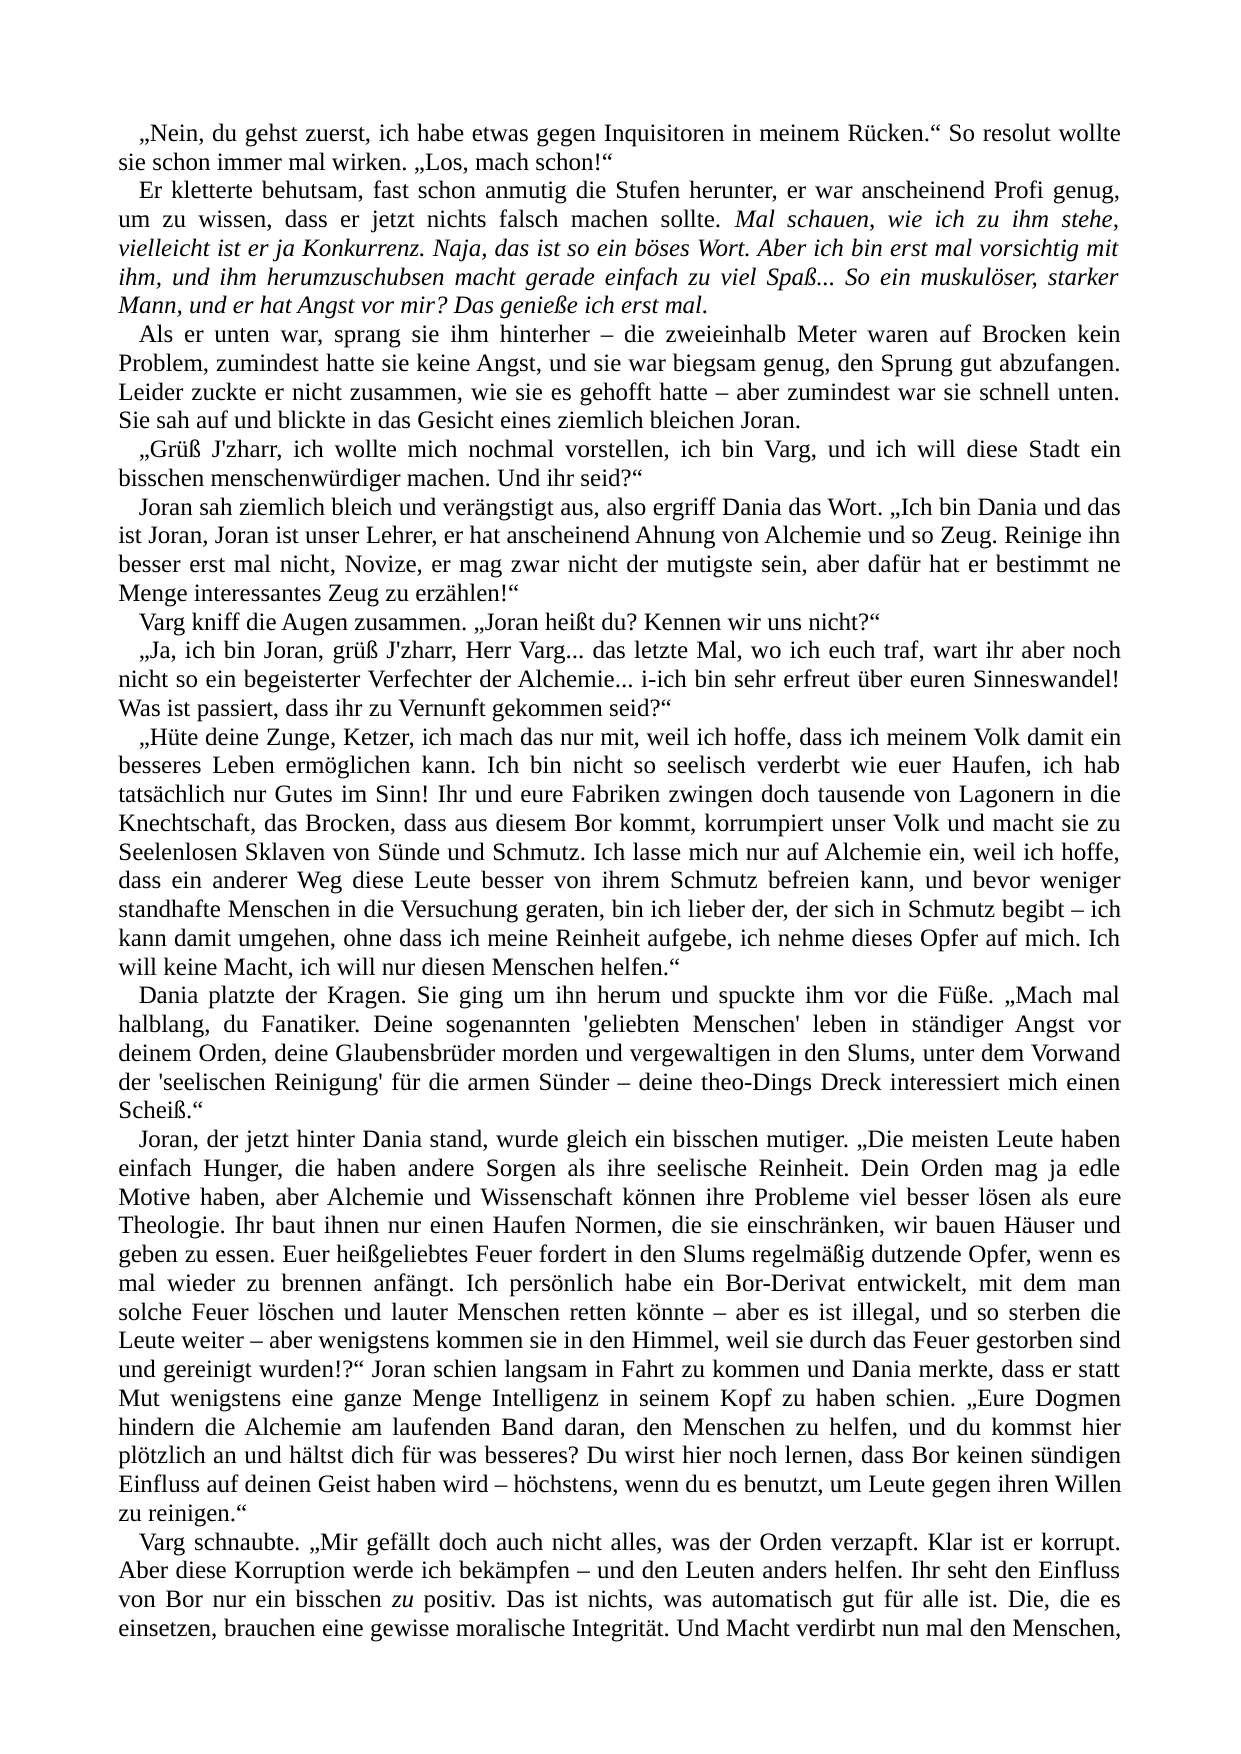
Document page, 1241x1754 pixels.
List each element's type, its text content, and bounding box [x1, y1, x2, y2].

text Varg schnaubte. „Mir gefällt doch auch nicht alles, was der Orden verzapft. Klar ist er korrupt. Aber diese Korruption werde ich bekämpfen – und den Leuten anders helfen. Ihr seht den Einfluss von Bor nur ein bisschen zu positiv. Das ist nichts, was automatisch gut für alle ist. Die, die es einsetzen, brauchen eine gewisse moralische Integrität. Und Macht verdirbt nun mal den Menschen, [118, 1527, 1122, 1642]
text Er kletterte behutsam, fast schon anmutig die Stufen herunter, er war anscheinend Profi genug, um zu wissen, dass er jetzt nichts falsch machen sollte. Mal schauen, wie ich zu ihm stehe, vielleicht ist er ja Konkurrenz. Naja, das ist so ein böses Wort. Aber ich bin erst mal vorsichtig mit ihm, und ihm herumzuschubsen macht gerade einfach zu viel Spaß... So ein muskulöser, starker Mann, und er hat Angst vor mir? Das genieße ich erst mal. [118, 176, 1122, 319]
text Varg kniff die Augen zusammen. „Joran heißt du? Kennen wir uns nicht?“ [118, 607, 1122, 636]
text „Nein, du gehst zuerst, ich habe etwas gegen Inquisitoren in meinem Rücken.“ So resolut wollte sie schon immer mal wirken. „Los, mach schon!“ [118, 118, 1122, 176]
text Dania platzte der Kragen. Sie ging um ihn herum und spuckte ihm vor die Füße. „Mach mal halblang, du Fanatiker. Deine sogenannten 'geliebten Menschen' leben in ständiger Angst vor deinem Orden, deine Glaubensbrüder morden und vergewaltigen in den Slums, unter dem Vorwand der 'seelischen Reinigung' für die armen Sünder – deine theo-Dings Dreck interessiert mich einen Scheiß.“ [118, 981, 1122, 1124]
text Joran, der jetzt hinter Dania stand, wurde gleich ein bisschen mutiger. „Die meisten Leute haben einfach Hunger, die haben andere Sorgen als ihre seelische Reinheit. Dein Orden mag ja edle Motive haben, aber Alchemie und Wissenschaft können ihre Probleme viel besser lösen als eure Theologie. Ihr baut ihnen nur einen Haufen Normen, die sie einschränken, wir bauen Häuser und geben zu essen. Euer heißgeliebtes Feuer fordert in den Slums regelmäßig dutzende Opfer, wenn es mal wieder zu brennen anfängt. Ich persönlich habe ein Bor-Derivat entwickelt, mit dem man solche Feuer löschen und lauter Menschen retten könnte – aber es ist illegal, und so sterben die Leute weiter – aber wenigstens kommen sie in den Himmel, weil sie durch das Feuer gestorben sind und gereinigt wurden!?“ Joran schien langsam in Fahrt zu kommen und Dania merkte, dass er statt Mut wenigstens eine ganze Menge Intelligenz in seinem Kopf zu haben schien. „Eure Dogmen hindern die Alchemie am laufenden Band daran, den Menschen zu helfen, und du kommst hier plötzlich an und hältst dich für was besseres? Du wirst hier noch lernen, dass Bor keinen sündigen Einfluss auf deinen Geist haben wird – höchstens, wenn du es benutzt, um Leute gegen ihren Willen zu reinigen.“ [118, 1124, 1122, 1527]
text „Hüte deine Zunge, Ketzer, ich mach das nur mit, weil ich hoffe, dass ich meinem Volk damit ein besseres Leben ermöglichen kann. Ich bin nicht so seelisch verderbt wie euer Haufen, ich hab tatsächlich nur Gutes im Sinn! Ihr und eure Fabriken zwingen doch tausende von Lagonern in die Knechtschaft, das Brocken, dass aus diesem Bor kommt, korrumpiert unser Volk und macht sie zu Seelenlosen Sklaven von Sünde und Schmutz. Ich lasse mich nur auf Alchemie ein, weil ich hoffe, dass ein anderer Weg diese Leute besser von ihrem Schmutz befreien kann, und bevor weniger standhafte Menschen in die Versuchung geraten, bin ich lieber der, der sich in Schmutz begibt – ich kann damit umgehen, ohne dass ich meine Reinheit aufgebe, ich nehme dieses Opfer auf mich. Ich will keine Macht, ich will nur diesen Menschen helfen.“ [118, 722, 1122, 981]
text „Grüß J'zharr, ich wollte mich nochmal vorstellen, ich bin Varg, und ich will diese Stadt ein bisschen menschenwürdiger machen. Und ihr seid?“ [118, 434, 1122, 492]
text Joran sah ziemlich bleich und verängstigt aus, also ergriff Dania das Wort. „Ich bin Dania und das ist Joran, Joran ist unser Lehrer, er hat anscheinend Ahnung von Alchemie und so Zeug. Reinige ihn besser erst mal nicht, Novize, er mag zwar nicht der mutigste sein, aber dafür hat er bestimmt ne Menge interessantes Zeug zu erzählen!“ [118, 492, 1122, 607]
text Als er unten war, sprang sie ihm hinterher – die zweieinhalb Meter waren auf Brocken kein Problem, zumindest hatte sie keine Angst, und sie war biegsam genug, den Sprung gut abzufangen. Leider zuckte er nicht zusammen, wie sie es gehofft hatte – aber zumindest war sie schnell unten. Sie sah auf und blickte in das Gesicht eines ziemlich bleichen Joran. [118, 319, 1122, 434]
text „Ja, ich bin Joran, grüß J'zharr, Herr Varg... das letzte Mal, wo ich euch traf, wart ihr aber noch nicht so ein begeisterter Verfechter der Alchemie... i-ich bin sehr erfreut über euren Sinneswandel! Was ist passiert, dass ihr zu Vernunft gekommen seid?“ [118, 636, 1122, 722]
